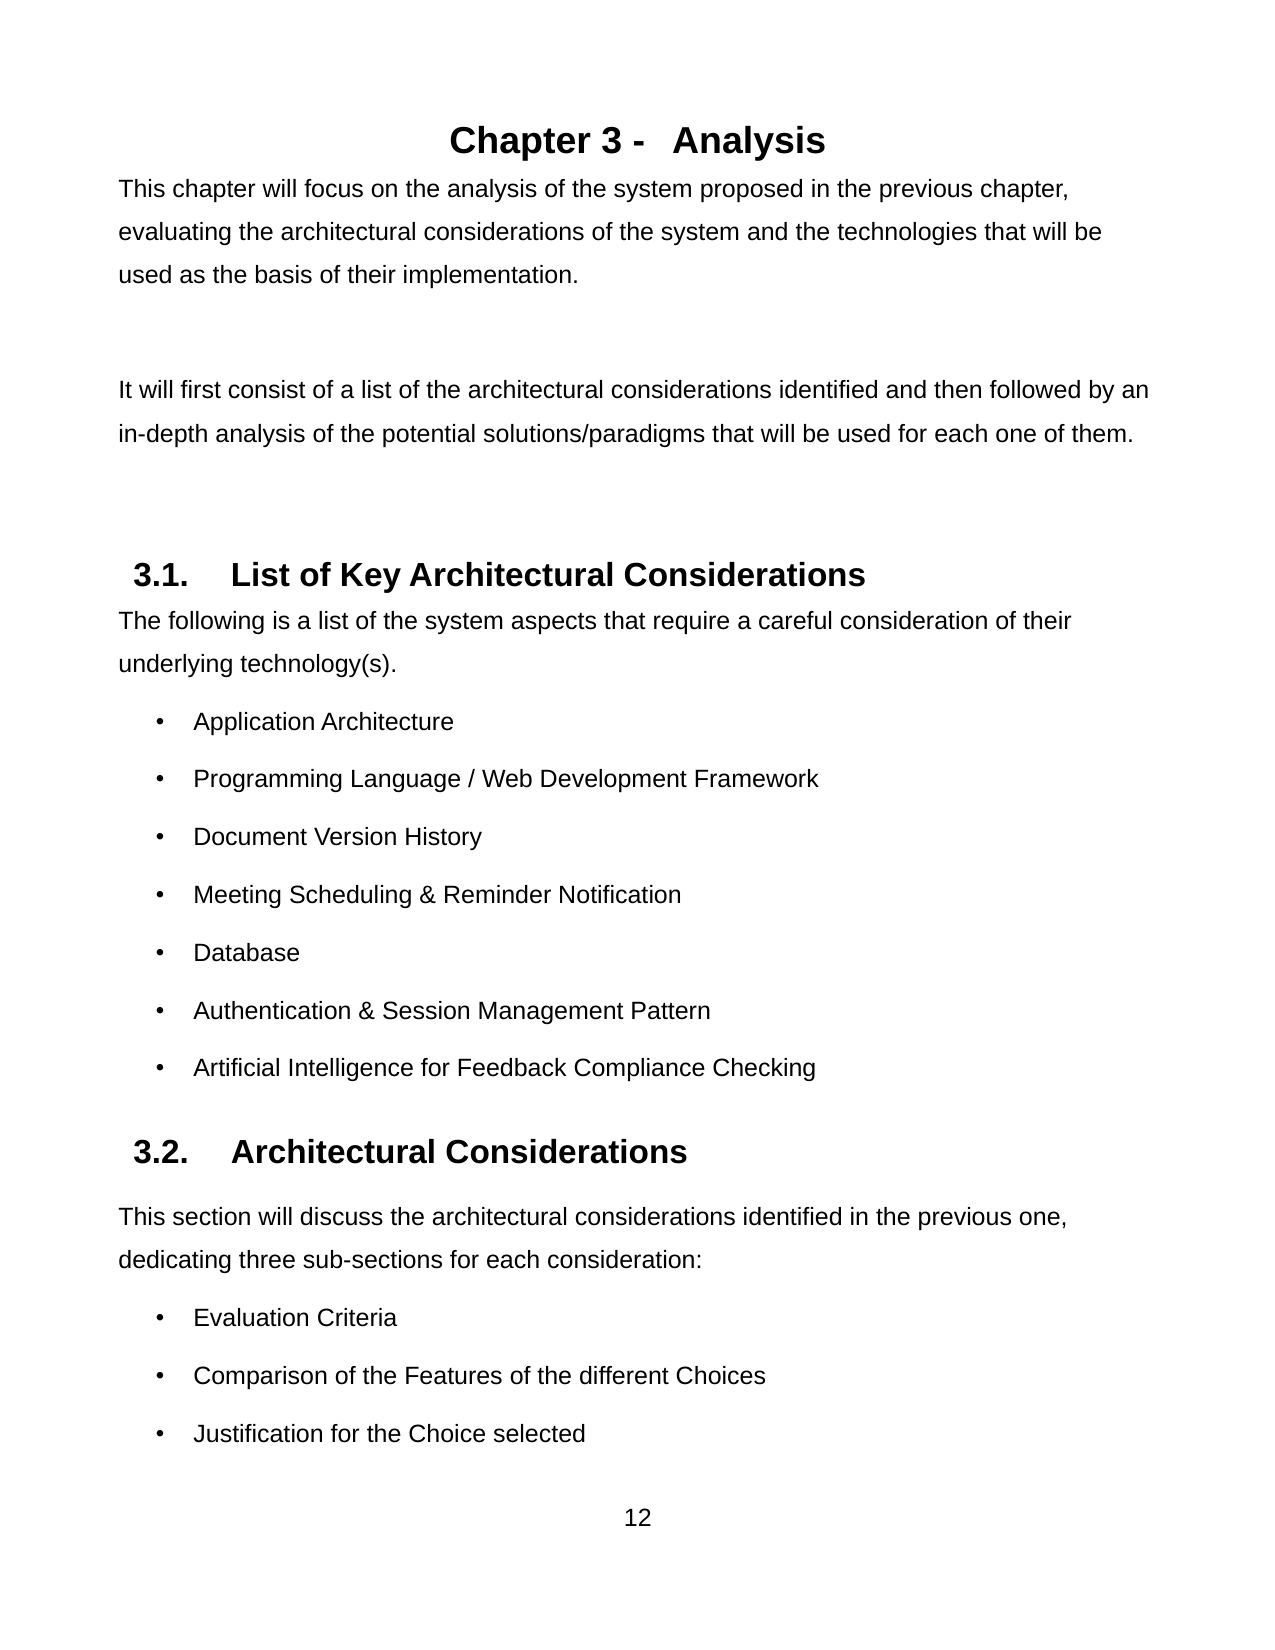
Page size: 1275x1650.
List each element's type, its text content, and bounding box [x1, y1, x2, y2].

list Comparison of the Features of the different Choices [156, 1361, 1157, 1390]
list Application Architecture [156, 707, 1157, 735]
list Meeting Scheduling & Reminder Notification [156, 880, 1157, 909]
subtitle Architectural Considerations [133, 1132, 1157, 1171]
list Evaluation Criteria [156, 1303, 1157, 1332]
subtitle List of Key Architectural Considerations [133, 555, 1157, 593]
list Justification for the Choice selected [156, 1419, 1157, 1447]
text This chapter will focus on the analysis of the system proposed in the previous chapter, evaluating the architectural considerations of the system and the technologies that will be used as the basis of their implementation. [118, 174, 1157, 289]
list Document Version History [156, 822, 1157, 851]
list Programming Language / Web Development Framework [156, 764, 1157, 793]
list Database [156, 938, 1157, 967]
list Artificial Intelligence for Feedback Compliance Checking [156, 1053, 1157, 1082]
text It will first consist of a list of the architectural considerations identified and then followed by an in-depth analysis of the potential solutions/paradigms that will be used for each one of them. [118, 375, 1157, 447]
text This section will discuss the architectural considerations identified in the previous one, dedicating three sub-sections for each consideration: [118, 1202, 1157, 1274]
text The following is a list of the system aspects that require a careful consideration of their underlying technology(s). [118, 606, 1157, 678]
subtitle Analysis [118, 118, 1157, 161]
list Authentication & Session Management Pattern [156, 996, 1157, 1024]
